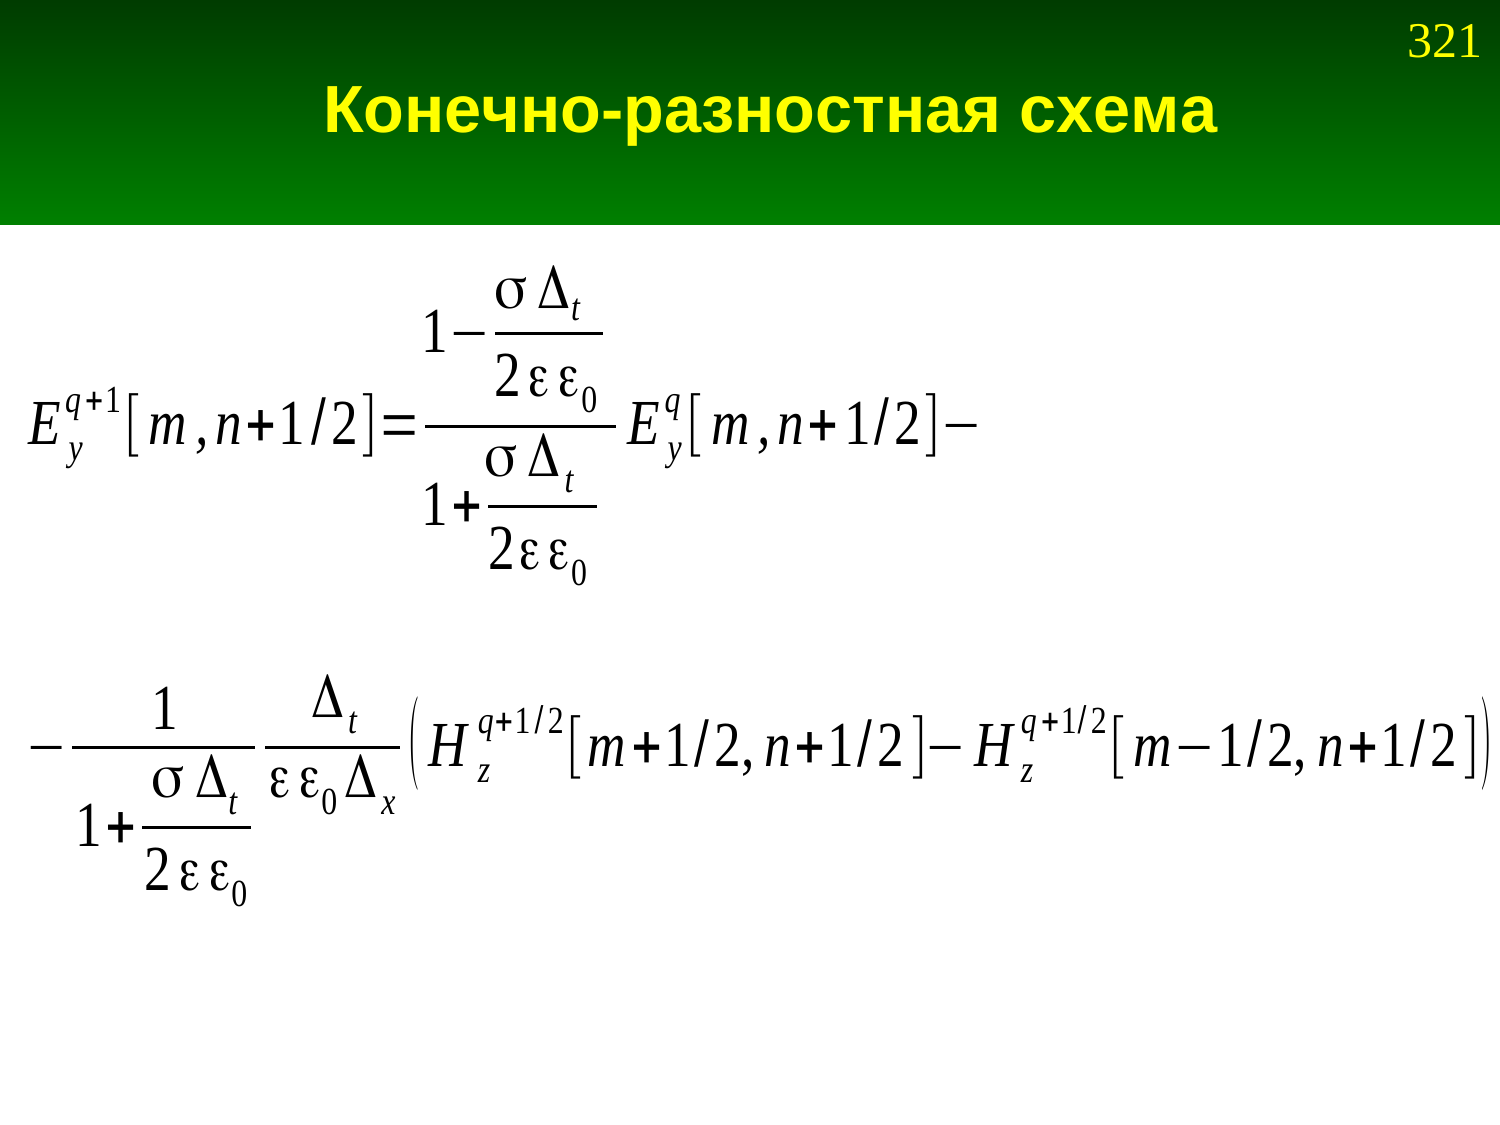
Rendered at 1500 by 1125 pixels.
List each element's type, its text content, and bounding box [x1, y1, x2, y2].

title Конечно-разностная схема [100, 7, 1441, 204]
chart [11, 259, 1500, 914]
